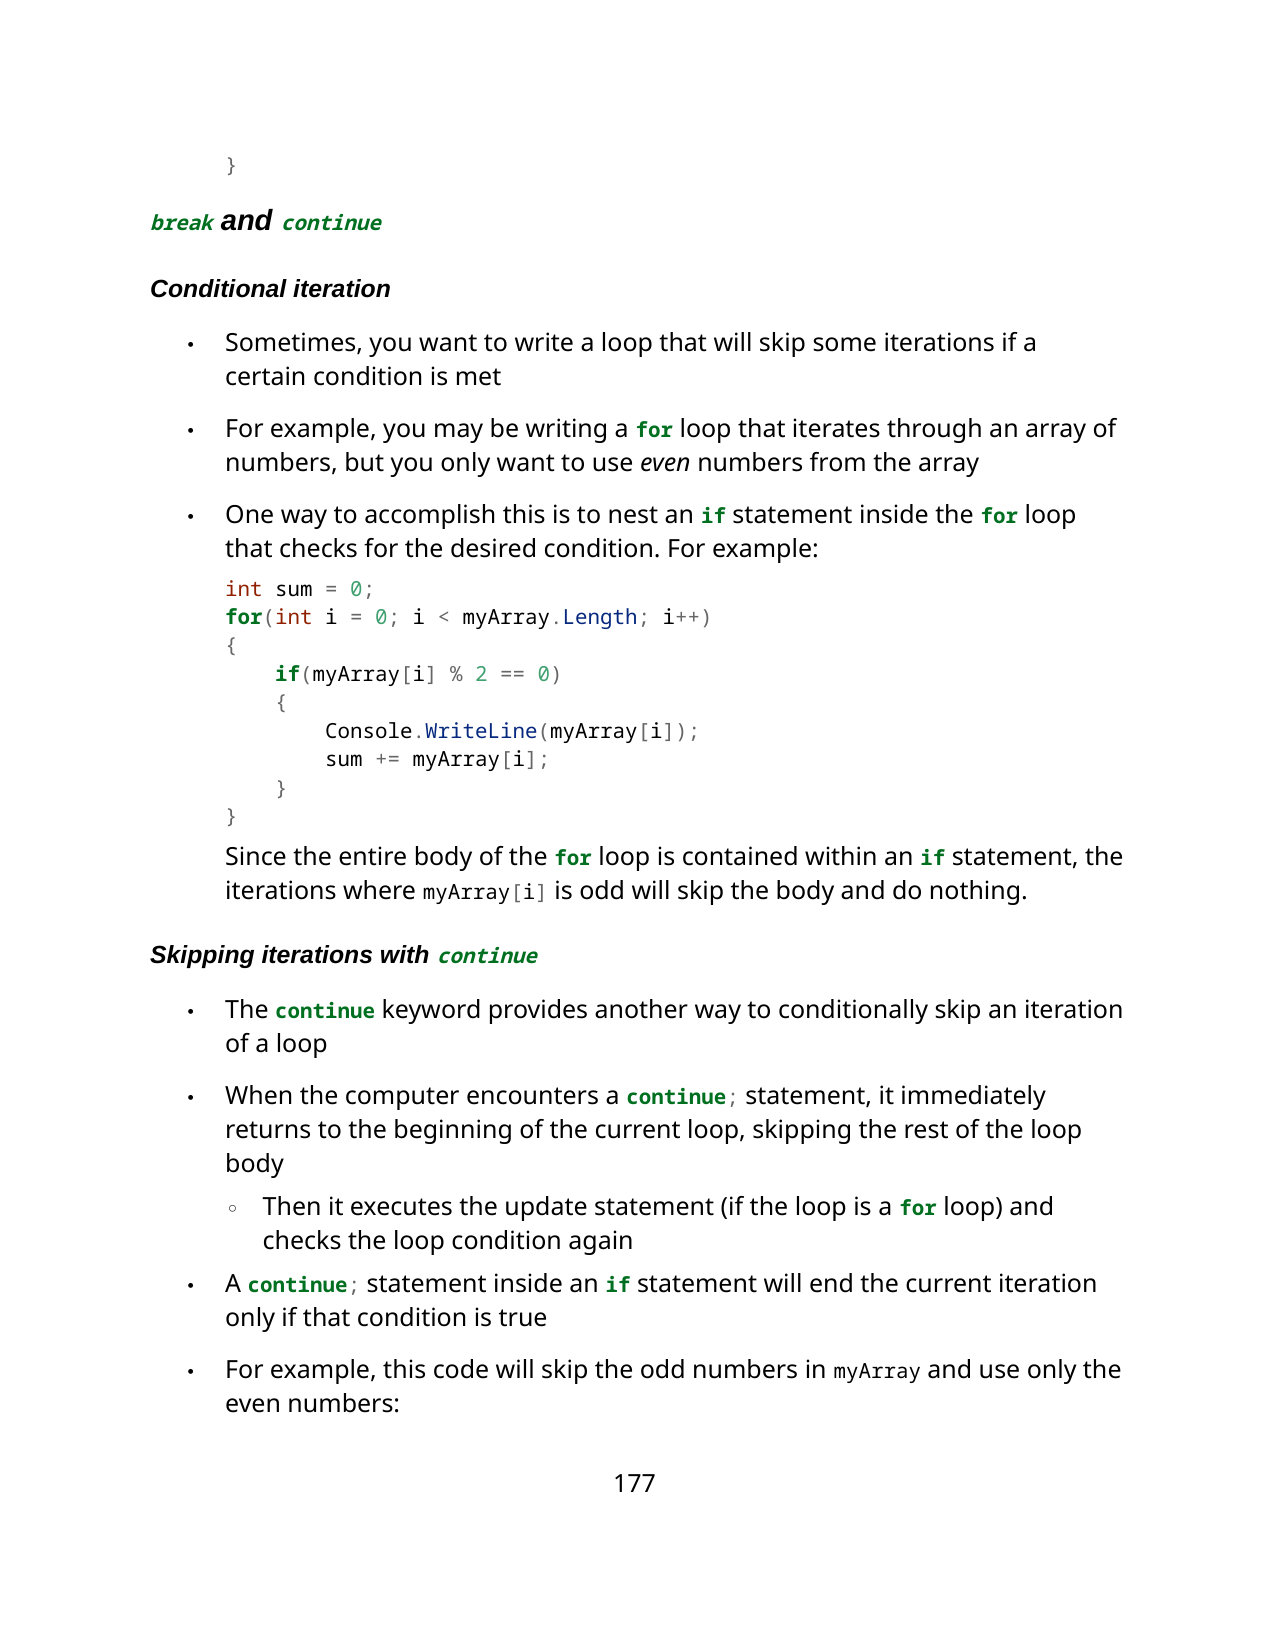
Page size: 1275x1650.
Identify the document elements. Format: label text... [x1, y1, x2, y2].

list { [187, 687, 1125, 716]
list One way to accomplish this is to nest an if statement inside the for loop that checks for the desired condition. For example: [187, 497, 1125, 565]
subtitle Conditional iteration [150, 274, 1125, 303]
list { [187, 631, 1125, 659]
list A continue; statement inside an if statement will end the current iteration only if that condition is true [187, 1266, 1125, 1334]
list Then it executes the update statement (if the loop is a for loop) and checks the loop condition again [225, 1189, 1125, 1257]
subtitle break and continue [150, 203, 1125, 237]
list for(int i = 0; i < myArray.Length; i++) [187, 602, 1125, 631]
list When the computer encounters a continue; statement, it immediately returns to the beginning of the current loop, skipping the rest of the loop body [187, 1078, 1125, 1180]
list } [187, 773, 1125, 801]
list int sum = 0; [187, 574, 1125, 602]
list The continue keyword provides another way to conditionally skip an iteration of a loop [187, 992, 1125, 1060]
list Sometimes, you want to write a loop that will skip some iterations if a certain condition is met [187, 324, 1125, 393]
list } [187, 150, 1125, 178]
list } [187, 801, 1125, 829]
list For example, you may be writing a for loop that iterates through an array of numbers, but you only want to use even numbers from the array [187, 411, 1125, 479]
list if(myArray[i] % 2 == 0) [187, 659, 1125, 687]
list Since the entire body of the for loop is contained within an if statement, the iterations where myArray[i] is odd will skip the body and do nothing. [187, 838, 1125, 907]
list Console.WriteLine(myArray[i]); [187, 716, 1125, 744]
list For example, this code will skip the odd numbers in myArray and use only the even numbers: [187, 1352, 1125, 1420]
list sum += myArray[i]; [187, 744, 1125, 773]
subtitle Skipping iterations with continue [150, 941, 1125, 970]
